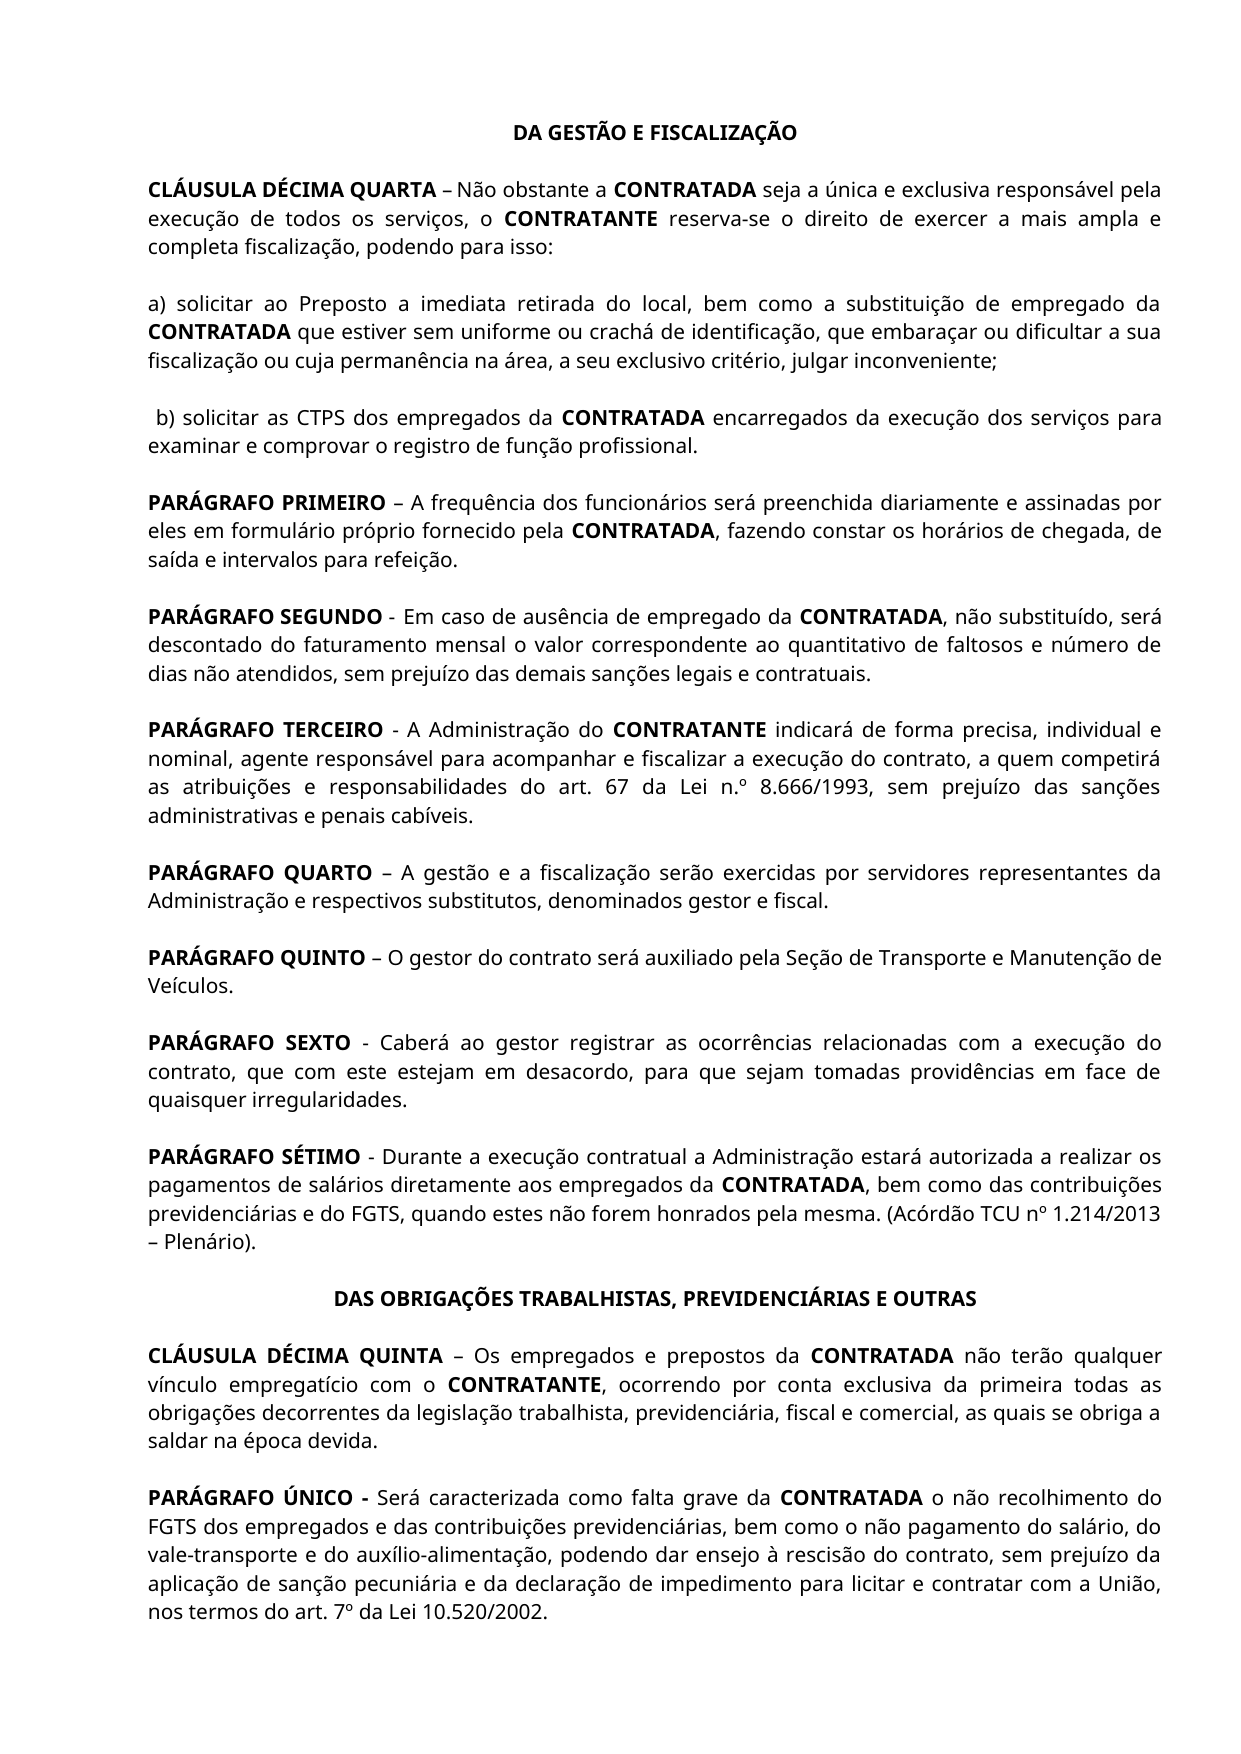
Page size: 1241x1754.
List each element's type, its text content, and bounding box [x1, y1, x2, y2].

text PARÁGRAFO ÚNICO - Será caracterizada como falta grave da CONTRATADA o não recolhimento do FGTS dos empregados e das contribuições previdenciárias, bem como o não pagamento do salário, do vale-transporte e do auxílio-alimentação, podendo dar ensejo à rescisão do contrato, sem prejuízo da aplicação de sanção pecuniária e da declaração de impedimento para licitar e contratar com a União, nos termos do art. 7º da Lei 10.520/2002. [148, 1483, 1162, 1626]
text CLÁUSULA DÉCIMA QUINTA – Os empregados e prepostos da CONTRATADA não terão qualquer vínculo empregatício com o CONTRATANTE, ocorrendo por conta exclusiva da primeira todas as obrigações decorrentes da legislação trabalhista, previdenciária, fiscal e comercial, as quais se obriga a saldar na época devida. [148, 1341, 1162, 1455]
text b) solicitar as CTPS dos empregados da CONTRATADA encarregados da execução dos serviços para examinar e comprovar o registro de função profissional. [148, 403, 1162, 460]
text PARÁGRAFO QUINTO – O gestor do contrato será auxiliado pela Seção de Transporte e Manutenção de Veículos. [148, 943, 1162, 1000]
text PARÁGRAFO PRIMEIRO – A frequência dos funcionários será preenchida diariamente e assinadas por eles em formulário próprio fornecido pela CONTRATADA, fazendo constar os horários de chegada, de saída e intervalos para refeição. [148, 488, 1162, 573]
subtitle DAS OBRIGAÇÕES TRABALHISTAS, PREVIDENCIÁRIAS E OUTRAS [148, 1284, 1162, 1313]
text CLÁUSULA DÉCIMA QUARTA – Não obstante a CONTRATADA seja a única e exclusiva responsável pela execução de todos os serviços, o CONTRATANTE reserva-se o direito de exercer a mais ampla e completa fiscalização, podendo para isso: [148, 175, 1162, 261]
text PARÁGRAFO QUARTO – A gestão e a fiscalização serão exercidas por servidores representantes da Administração e respectivos substitutos, denominados gestor e fiscal. [148, 858, 1162, 915]
text a) solicitar ao Preposto a imediata retirada do local, bem como a substituição de empregado da CONTRATADA que estiver sem uniforme ou crachá de identificação, que embaraçar ou dificultar a sua fiscalização ou cuja permanência na área, a seu exclusivo critério, julgar inconveniente; [148, 289, 1162, 374]
text PARÁGRAFO TERCEIRO - A Administração do CONTRATANTE indicará de forma precisa, individual e nominal, agente responsável para acompanhar e fiscalizar a execução do contrato, a quem competirá as atribuições e responsabilidades do art. 67 da Lei n.º 8.666/1993, sem prejuízo das sanções administrativas e penais cabíveis. [148, 716, 1162, 829]
text PARÁGRAFO SEXTO - Caberá ao gestor registrar as ocorrências relacionadas com a execução do contrato, que com este estejam em desacordo, para que sejam tomadas providências em face de quaisquer irregularidades. [148, 1028, 1162, 1114]
subtitle DA GESTÃO E FISCALIZAÇÃO [148, 118, 1162, 147]
text PARÁGRAFO SÉTIMO - Durante a execução contratual a Administração estará autorizada a realizar os pagamentos de salários diretamente aos empregados da CONTRATADA, bem como das contribuições previdenciárias e do FGTS, quando estes não forem honrados pela mesma. (Acórdão TCU nº 1.214/2013 – Plenário). [148, 1142, 1162, 1256]
text PARÁGRAFO SEGUNDO - Em caso de ausência de empregado da CONTRATADA, não substituído, será descontado do faturamento mensal o valor correspondente ao quantitativo de faltosos e número de dias não atendidos, sem prejuízo das demais sanções legais e contratuais. [148, 602, 1162, 687]
